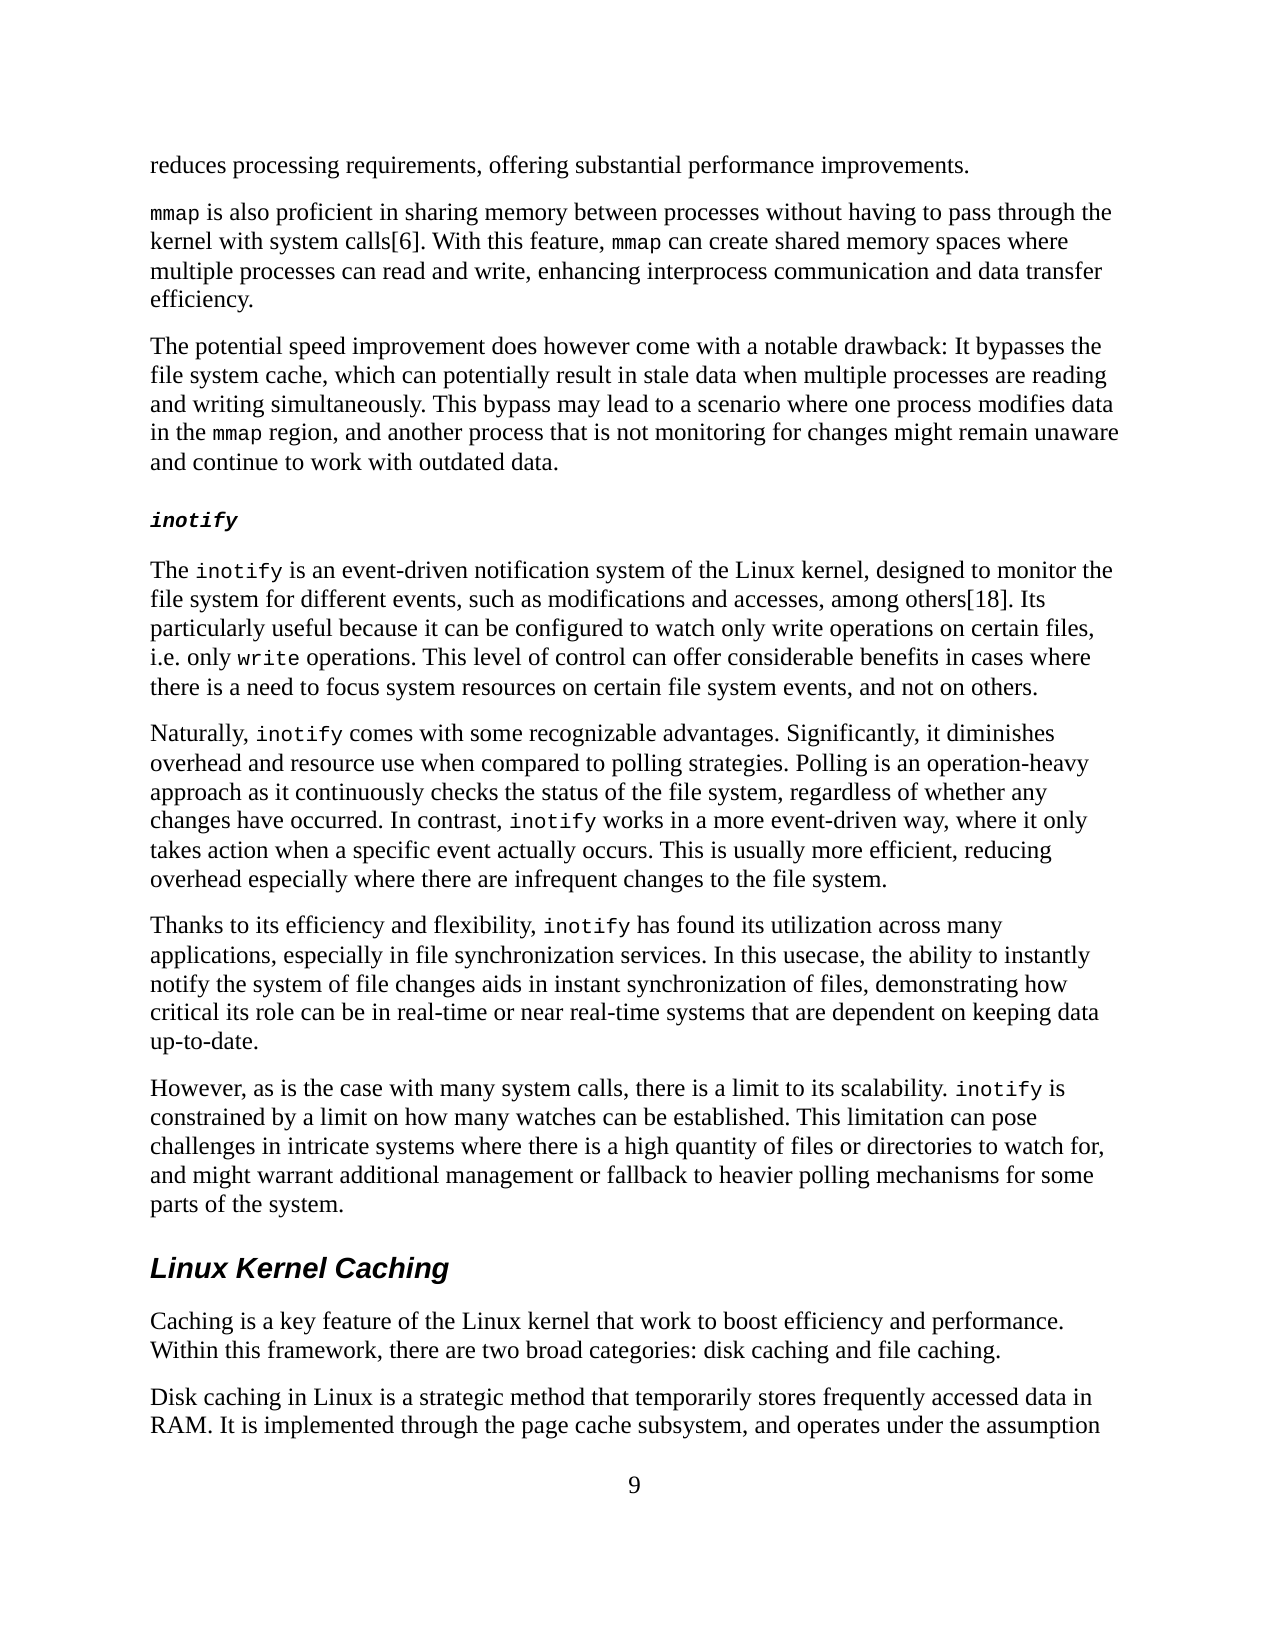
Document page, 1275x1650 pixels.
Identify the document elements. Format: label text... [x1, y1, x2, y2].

text However, as is the case with many system calls, there is a limit to its scalability. inotify is constrained by a limit on how many watches can be established. This limitation can pose challenges in intricate systems where there is a high quantity of files or directories to watch for, and might warrant additional management or fallback to heavier polling mechanisms for some parts of the system. [150, 1073, 1125, 1217]
text The potential speed improvement does however come with a notable drawback: It bypasses the file system cache, which can potentially result in stale data when multiple processes are reading and writing simultaneously. This bypass may lead to a scenario where one process modifies data in the mmap region, and another process that is not monitoring for changes might remain unaware and continue to work with outdated data. [150, 331, 1125, 476]
text Thanks to its efficiency and flexibility, inotify has found its utilization across many applications, especially in file synchronization services. In this usecase, the ability to instantly notify the system of file changes aids in instant synchronization of files, demonstrating how critical its role can be in real-time or near real-time systems that are dependent on keeping data up-to-date. [150, 910, 1125, 1055]
text Naturally, inotify comes with some recognizable advantages. Significantly, it diminishes overhead and resource use when compared to polling strategies. Polling is an operation-heavy approach as it continuously checks the status of the file system, regardless of whether any changes have occurred. In contrast, inotify works in a more event-driven way, where it only takes action when a specific event actually occurs. This is usually more efficient, reducing overhead especially where there are infrequent changes to the file system. [150, 718, 1125, 892]
text Disk caching in Linux is a strategic method that temporarily stores frequently accessed data in RAM. It is implemented through the page cache subsystem, and operates under the assumption [150, 1382, 1125, 1439]
text mmap is also proficient in sharing memory between processes without having to pass through the kernel with system calls[6]. With this feature, mmap can create shared memory spaces where multiple processes can read and write, enhancing interprocess communication and data transfer efficiency. [150, 197, 1125, 313]
text reduces processing requirements, offering substantial performance improvements. [150, 150, 1125, 179]
text The inotify is an event-driven notification system of the Linux kernel, designed to monitor the file system for different events, such as modifications and accesses, among others[18]. Its particularly useful because it can be configured to watch only write operations on certain files, i.e. only write operations. This level of control can offer considerable benefits in cases where there is a need to focus system resources on certain file system events, and not on others. [150, 555, 1125, 700]
text Caching is a key feature of the Linux kernel that work to boost efficiency and performance. Within this framework, there are two broad categories: disk caching and file caching. [150, 1306, 1125, 1364]
subtitle Linux Kernel Caching [150, 1251, 1125, 1285]
subtitle inotify [150, 510, 1125, 533]
